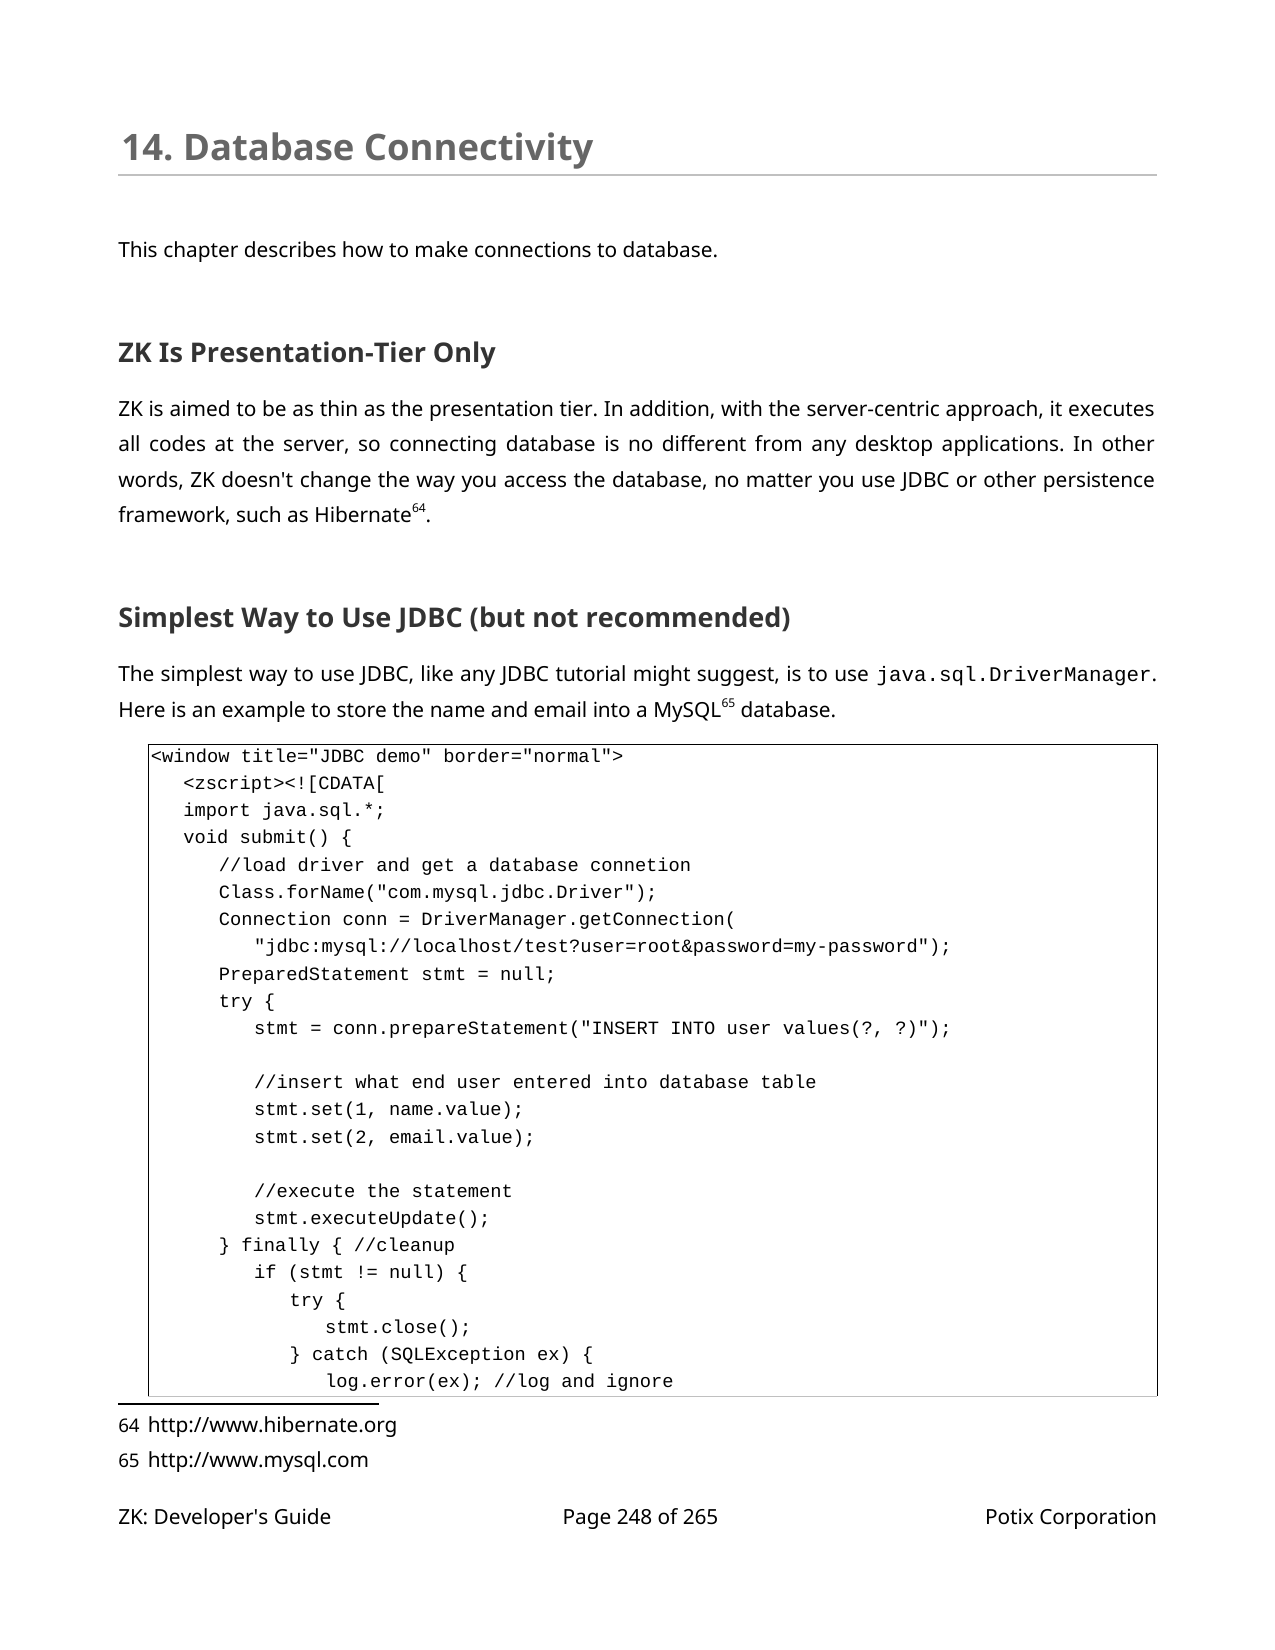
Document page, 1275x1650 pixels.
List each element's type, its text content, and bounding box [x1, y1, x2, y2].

text if (stmt != null) { [149, 1260, 1157, 1285]
subtitle Simplest Way to Use JDBC (but not recommended) [118, 599, 1157, 636]
text void submit() { [149, 825, 1157, 850]
text import java.sql.*; [149, 798, 1157, 822]
text } catch (SQLException ex) { [149, 1342, 1157, 1366]
text //execute the statement [149, 1179, 1157, 1203]
text <window title="JDBC demo" border="normal"> [149, 745, 1157, 768]
text The simplest way to use JDBC, like any JDBC tutorial might suggest, is to use java.sql.DriverManager. Here is an example to store the name and email into a MySQL database. [118, 659, 1157, 723]
text This chapter describes how to make connections to database. [118, 235, 1157, 263]
text } finally { //cleanup [149, 1233, 1157, 1257]
text try { [149, 988, 1157, 1013]
text <zscript><![CDATA[ [149, 771, 1157, 795]
text log.error(ex); //log and ignore [149, 1369, 1157, 1396]
text Class.forName("com.mysql.jdbc.Driver"); [149, 880, 1157, 904]
text http://www.mysql.com [118, 1445, 1157, 1473]
text "jdbc:mysql://localhost/test?user=root&password=my-password"); [149, 934, 1157, 958]
text //insert what end user entered into database table [149, 1070, 1157, 1094]
text stmt.executeUpdate(); [149, 1206, 1157, 1230]
text Connection conn = DriverManager.getConnection( [149, 907, 1157, 931]
text //load driver and get a database connetion [149, 853, 1157, 877]
subtitle ZK Is Presentation-Tier Only [118, 334, 1157, 371]
text stmt.set(2, email.value); [149, 1124, 1157, 1149]
text stmt.set(1, name.value); [149, 1097, 1157, 1122]
text http://www.hibernate.org [118, 1410, 1157, 1438]
text stmt = conn.prepareStatement("INSERT INTO user values(?, ?)"); [149, 1016, 1157, 1040]
subtitle 14. Database Connectivity [118, 118, 1157, 174]
text ZK is aimed to be as thin as the presentation tier. In addition, with the server-centric approach, it executes all codes at the server, so connecting database is no different from any desktop applications. In other words, ZK doesn't change the way you access the database, no matter you use JDBC or other persistence framework, such as Hibernate. [118, 394, 1157, 528]
text stmt.close(); [149, 1315, 1157, 1339]
text try { [149, 1288, 1157, 1312]
text PreparedStatement stmt = null; [149, 961, 1157, 986]
